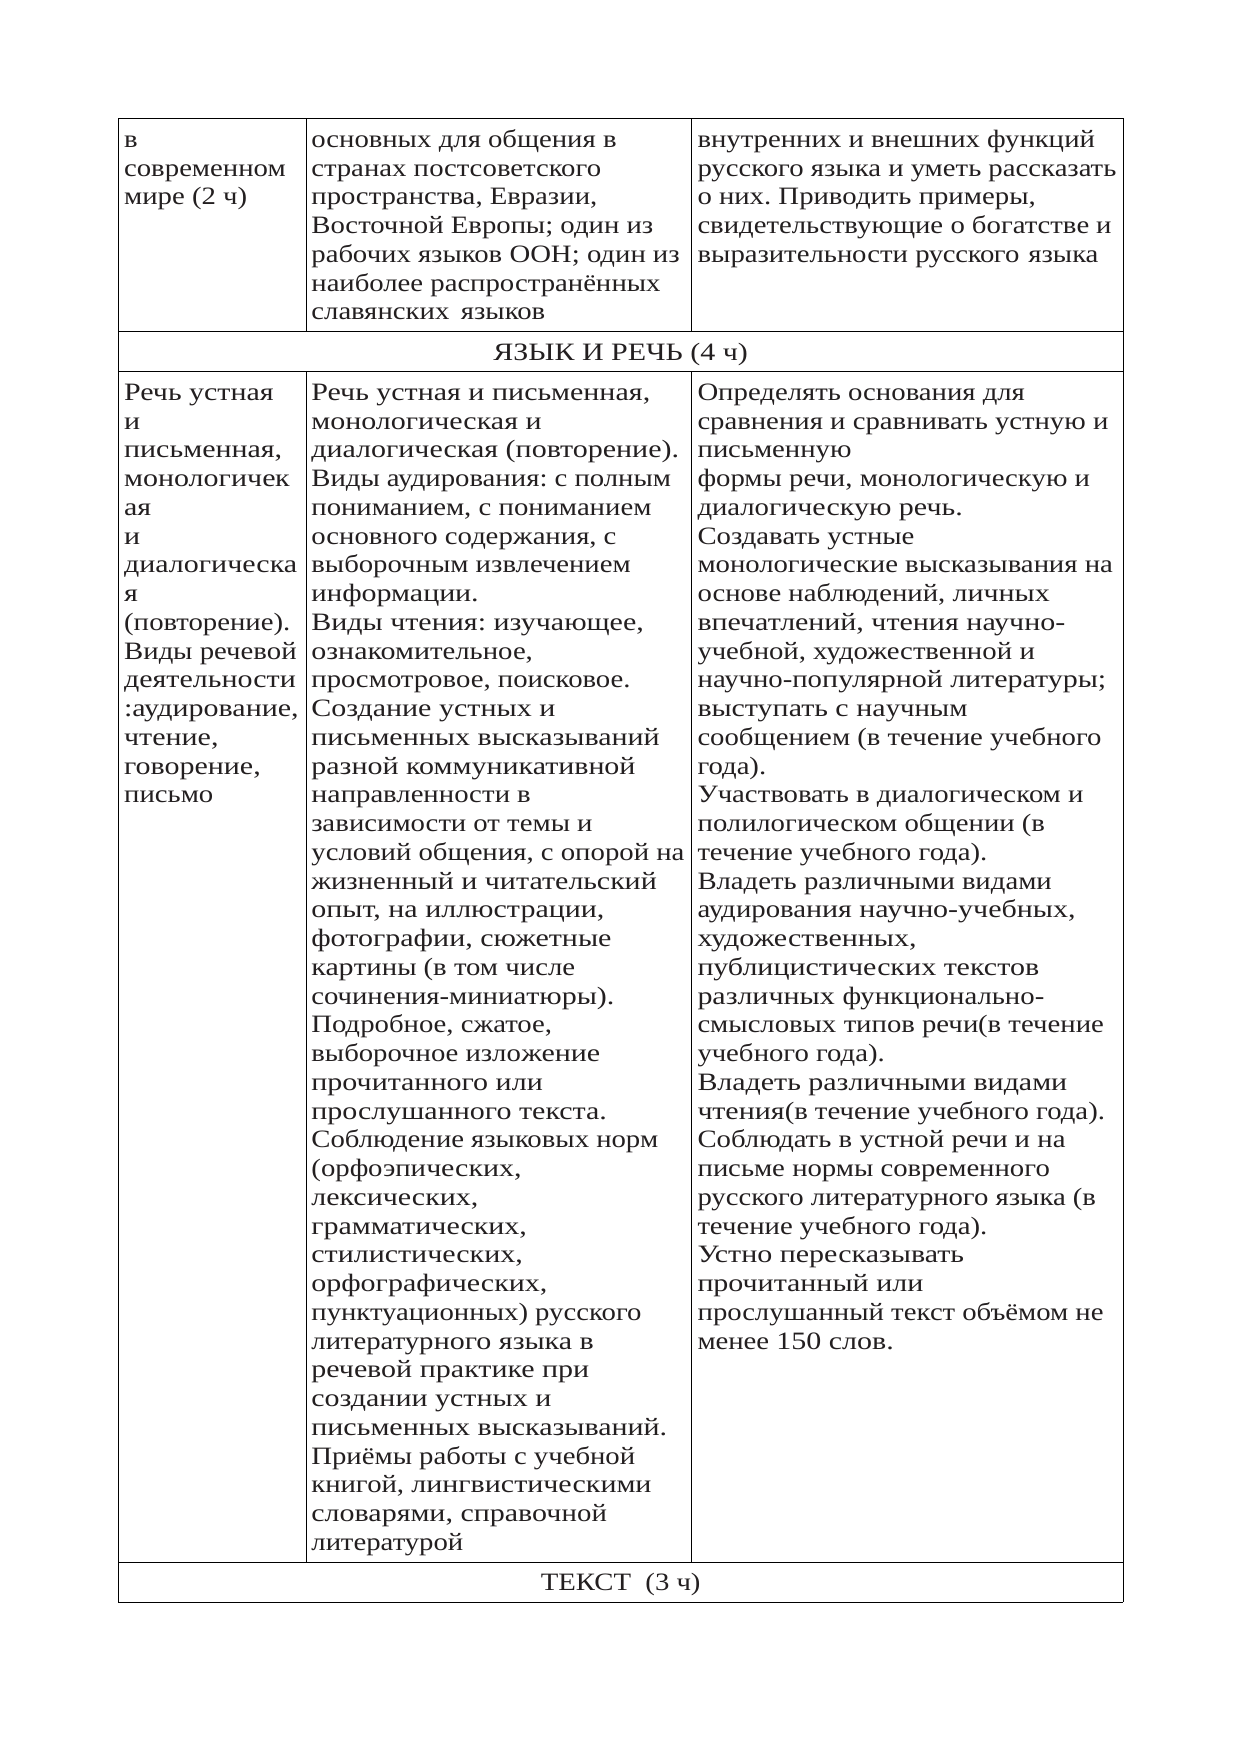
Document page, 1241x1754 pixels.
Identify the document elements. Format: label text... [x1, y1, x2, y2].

table_cell в современном мире (2 ч) [119, 119, 306, 331]
table_cell ТЕКСТ (3 ч) [119, 1563, 1123, 1602]
table_cell основных для общения в странах постсоветского пространства, Евразии, Восточной Европы; один из рабочих языков ООН; один из наиболее распространённых славянских языков [307, 119, 691, 331]
table_cell Речь устная и письменная, монологическая и диалогическая (повторение). Виды аудирования: с полным пониманием, с пониманием основного содержания, с выборочным извлечением информации. Виды чтения: изучающее, ознакомительное, просмотровое, поисковое. Создание устных и письменных высказываний разной коммуникативной направленности в зависимости от темы и условий общения, с опорой на жизненный и читательский опыт, на иллюстрации, фотографии, сюжетные картины (в том числе сочинения-миниатюры). Подробное, сжатое, выборочное изложение прочитанного или прослушанного текста. Соблюдение языковых норм (орфоэпических, лексических, грамматических, стилистических, орфографических, пунктуационных) русского литературного языка в речевой практике при создании устных и письменных высказываний. Приёмы работы с учебной книгой, лингвистическими словарями, справочной литературой [307, 372, 691, 1562]
table_cell Речь устная и письменная, монологичекая и диалогическая (повторение). Виды речевой деятельности:аудирование, чтение, говорение, письмо [119, 372, 306, 1562]
table_cell ЯЗЫК И РЕЧЬ (4 ч) [119, 332, 1123, 371]
table_cell Определять основания для сравнения и сравнивать устную и письменную формы речи, монологическую и диалогическую речь. Создавать устные монологические высказывания на основе наблюдений, личных впечатлений, чтения научно- учебной, художественной и научно-популярной литературы; выступать с научным сообщением (в течение учебного года). Участвовать в диалогическом и полилогическом общении (в течение учебного года). Владеть различными видами аудирования научно-учебных, художественных, публицистических текстов различных функционально-смысловых типов речи(в течение учебного года). Владеть различными видами чтения(в течение учебного года). Соблюдать в устной речи и на письме нормы современного русского литературного языка (в течение учебного года). Устно пересказывать прочитанный или прослушанный текст объёмом не менее 150 слов. [692, 372, 1123, 1562]
table_cell внутренних и внешних функций русского языка и уметь рассказать о них. Приводить примеры, свидетельствующие о богатстве и выразительности русского языка [692, 119, 1123, 331]
